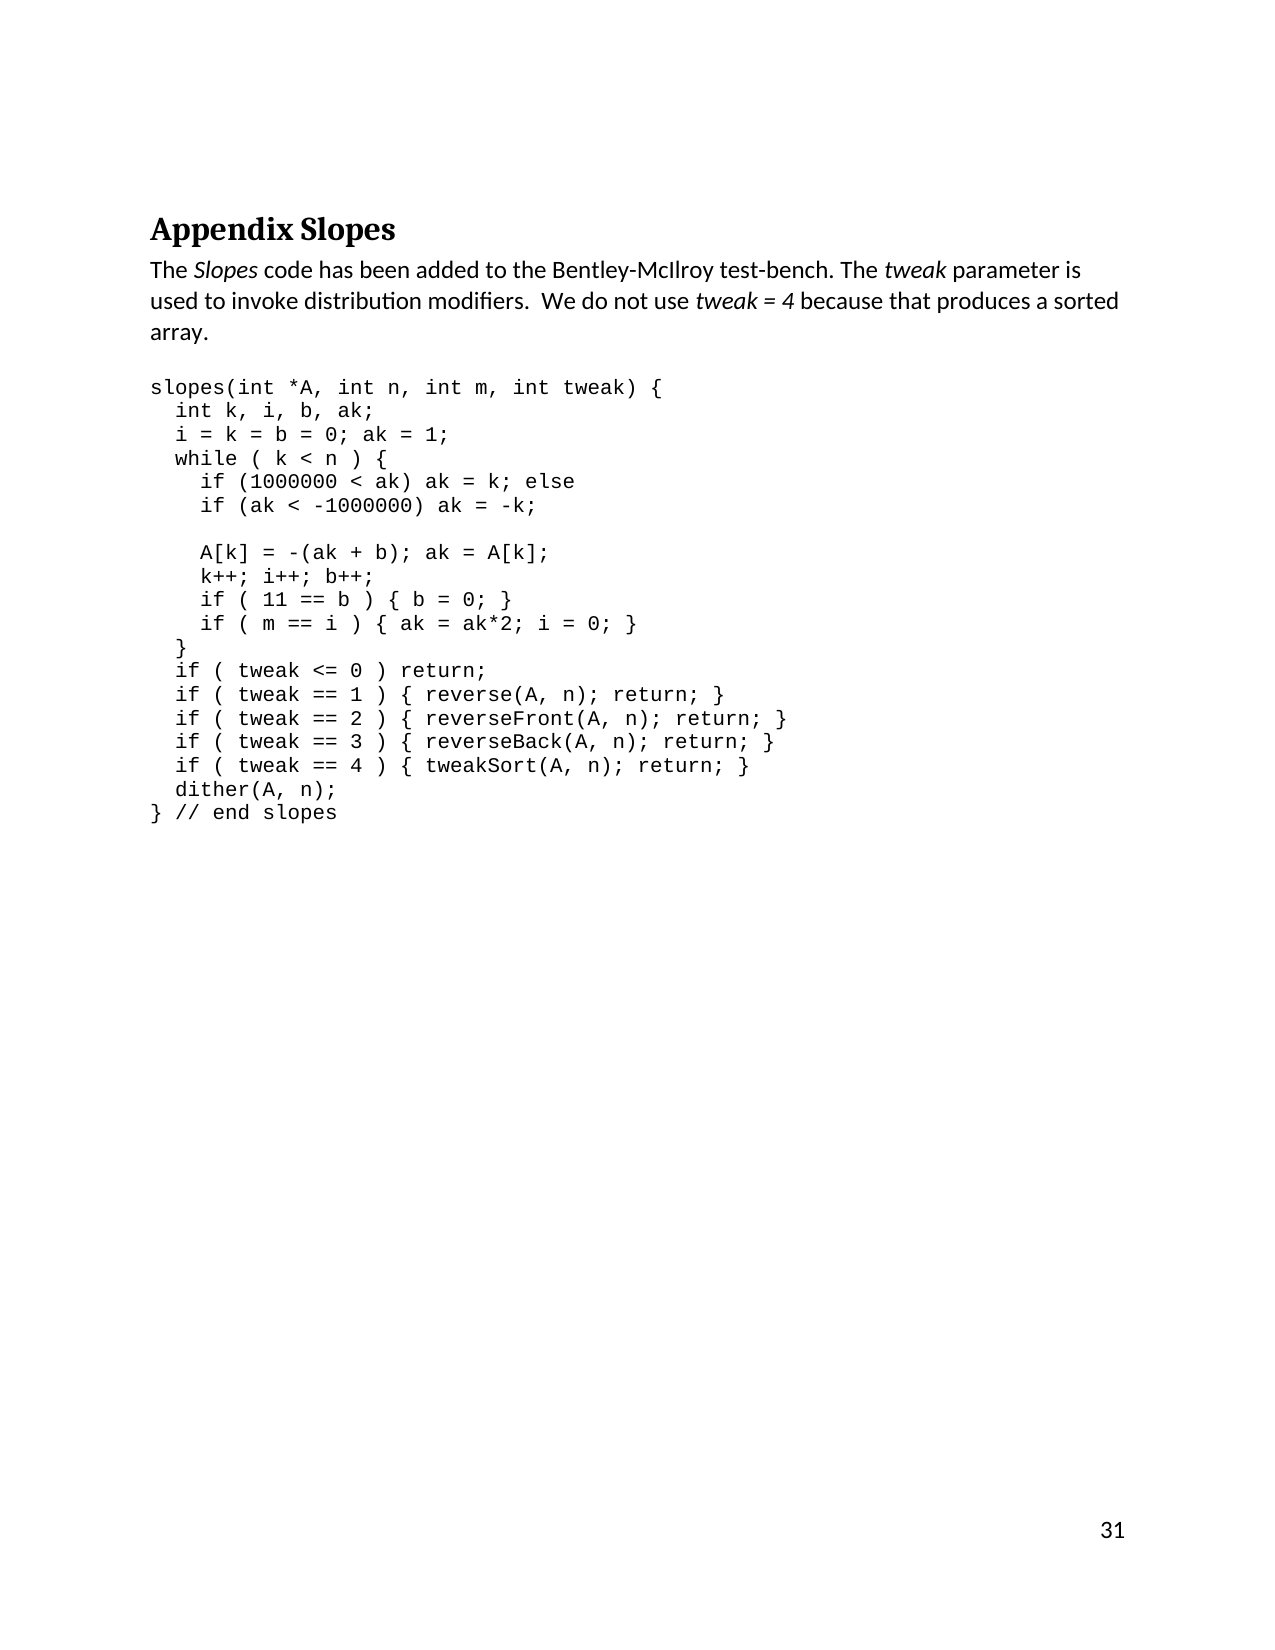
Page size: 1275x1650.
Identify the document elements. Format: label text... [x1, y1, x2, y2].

text int k, i, b, ak; [150, 400, 1125, 424]
text } // end slopes [150, 802, 1125, 826]
text i = k = b = 0; ak = 1; [150, 424, 1125, 448]
text if ( m == i ) { ak = ak*2; i = 0; } [150, 613, 1125, 637]
text } [150, 637, 1125, 660]
text if (1000000 < ak) ak = k; else [150, 471, 1125, 495]
text if ( tweak == 4 ) { tweakSort(A, n); return; } [150, 755, 1125, 779]
text while ( k < n ) { [150, 448, 1125, 471]
text if (ak < -1000000) ak = -k; [150, 495, 1125, 518]
text slopes(int *A, int n, int m, int tweak) { [150, 377, 1125, 400]
text if ( tweak == 3 ) { reverseBack(A, n); return; } [150, 731, 1125, 755]
text A[k] = -(ak + b); ak = A[k]; [150, 542, 1125, 566]
text dither(A, n); [150, 779, 1125, 802]
text k++; i++; b++; [150, 566, 1125, 589]
subtitle Appendix Slopes [150, 210, 1125, 248]
text if ( 11 == b ) { b = 0; } [150, 589, 1125, 613]
text if ( tweak == 2 ) { reverseFront(A, n); return; } [150, 708, 1125, 731]
text if ( tweak <= 0 ) return; [150, 660, 1125, 684]
text if ( tweak == 1 ) { reverse(A, n); return; } [150, 684, 1125, 708]
text The Slopes code has been added to the Bentley-McIlroy test-bench. The tweak parameter is used to invoke distribution modifiers. We do not use tweak = 4 because that produces a sorted array. [150, 254, 1125, 346]
